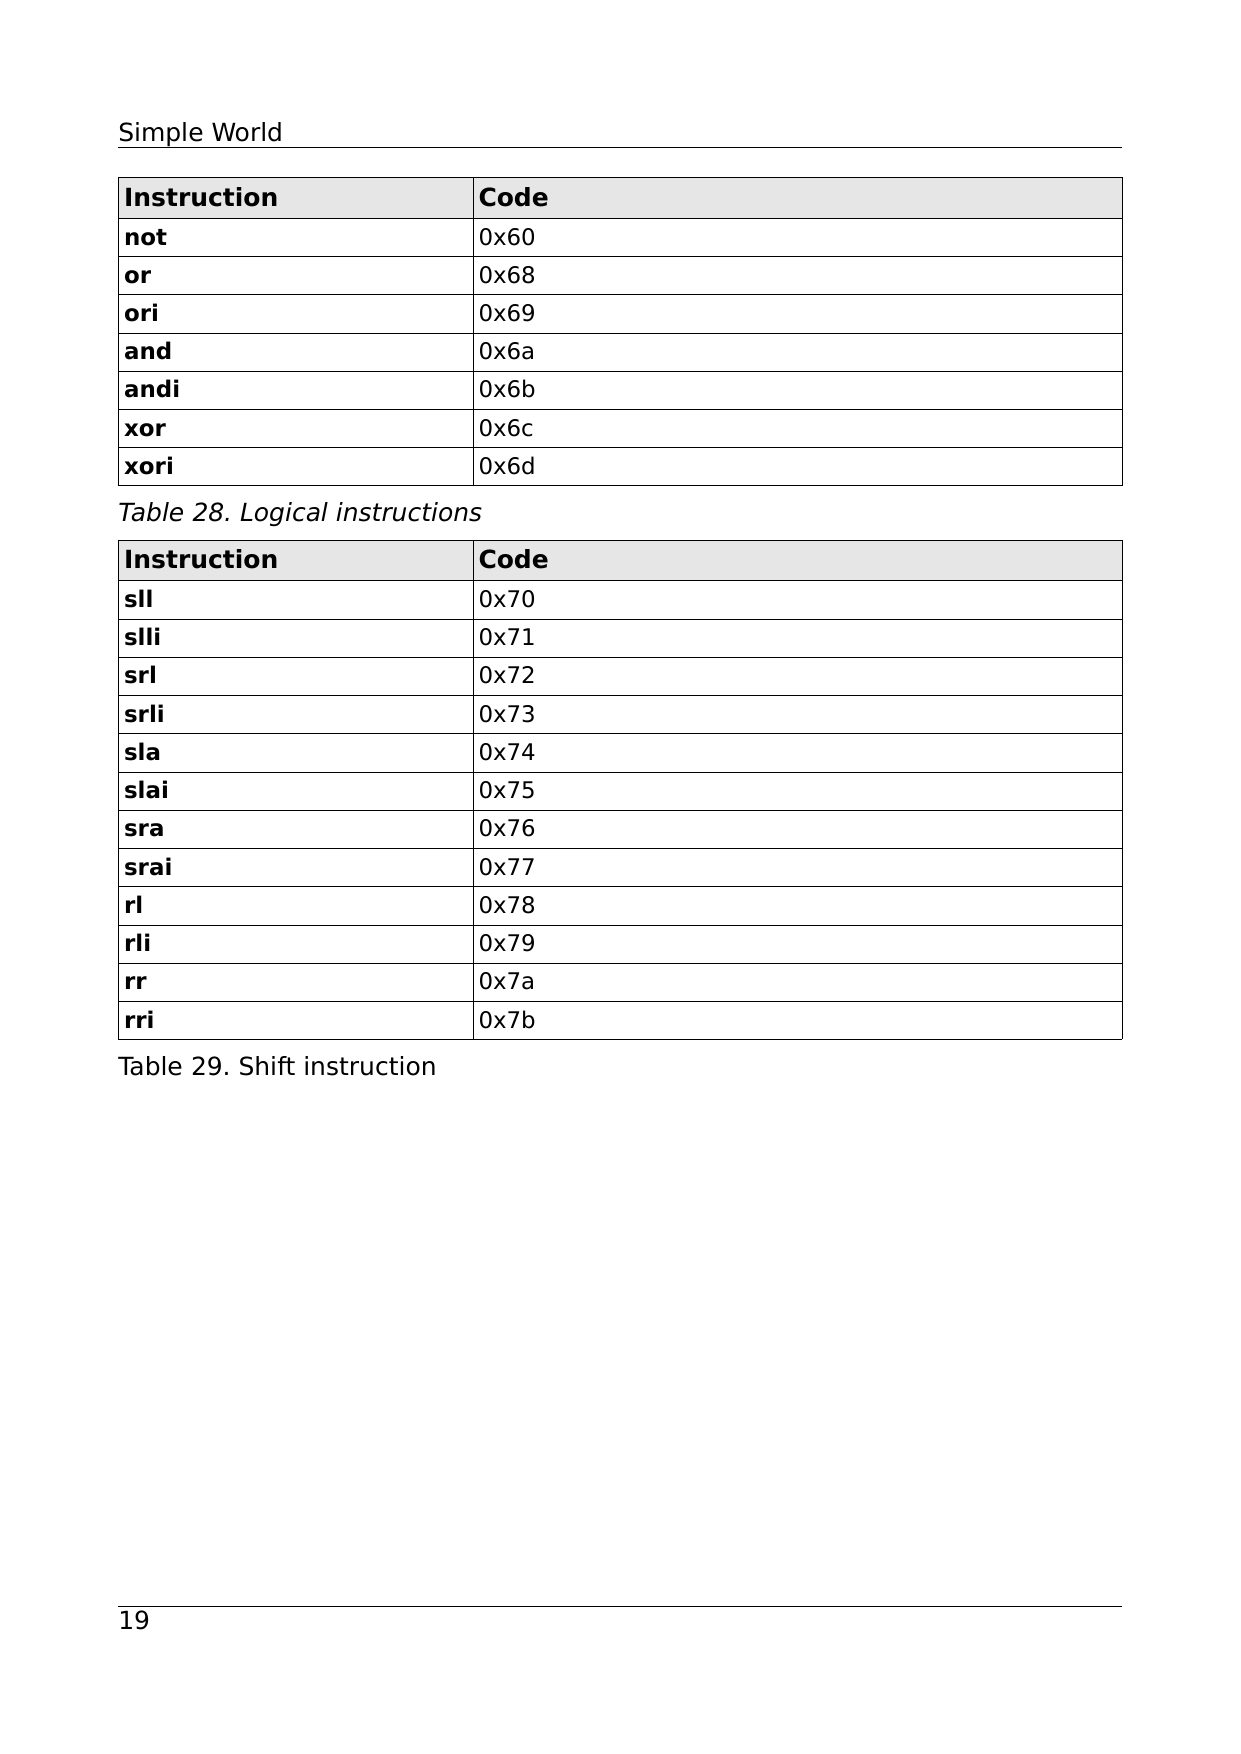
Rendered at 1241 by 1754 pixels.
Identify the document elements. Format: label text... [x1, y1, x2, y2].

table_cell rri [119, 1002, 473, 1039]
table_header Instruction [119, 178, 473, 218]
table_cell 0x76 [474, 811, 1122, 848]
table_cell 0x6a [474, 334, 1122, 371]
table_cell sra [119, 811, 473, 848]
table_cell not [119, 219, 473, 256]
text Table 29. Shift instruction [118, 1052, 1122, 1081]
table_cell ori [119, 295, 473, 332]
table_cell xor [119, 410, 473, 447]
table_cell 0x70 [474, 581, 1122, 619]
table_cell rli [119, 926, 473, 963]
table_cell rr [119, 964, 473, 1001]
table_cell slai [119, 773, 473, 810]
table_cell 0x6d [474, 448, 1122, 485]
table_cell 0x60 [474, 219, 1122, 256]
table_cell 0x71 [474, 620, 1122, 657]
table_cell 0x79 [474, 926, 1122, 963]
table_cell or [119, 257, 473, 294]
table_header Code [474, 541, 1122, 580]
table_cell 0x77 [474, 849, 1122, 886]
table_cell 0x74 [474, 734, 1122, 772]
table_cell 0x75 [474, 773, 1122, 810]
table_cell 0x68 [474, 257, 1122, 294]
table_cell rl [119, 887, 473, 924]
table_cell slli [119, 620, 473, 657]
table_cell 0x78 [474, 887, 1122, 924]
table_cell srai [119, 849, 473, 886]
table_cell 0x7b [474, 1002, 1122, 1039]
table_header Instruction [119, 541, 473, 580]
table_cell 0x6c [474, 410, 1122, 447]
table_cell sll [119, 581, 473, 619]
table_cell sla [119, 734, 473, 772]
table_cell srl [119, 658, 473, 695]
table_cell 0x7a [474, 964, 1122, 1001]
table_cell and [119, 334, 473, 371]
text Table 28. Logical instructions [118, 498, 1122, 527]
table_cell xori [119, 448, 473, 485]
table_cell andi [119, 372, 473, 409]
table_cell srli [119, 696, 473, 733]
table_cell 0x72 [474, 658, 1122, 695]
table_cell 0x73 [474, 696, 1122, 733]
table_header Code [474, 178, 1122, 218]
table_cell 0x6b [474, 372, 1122, 409]
table_cell 0x69 [474, 295, 1122, 332]
